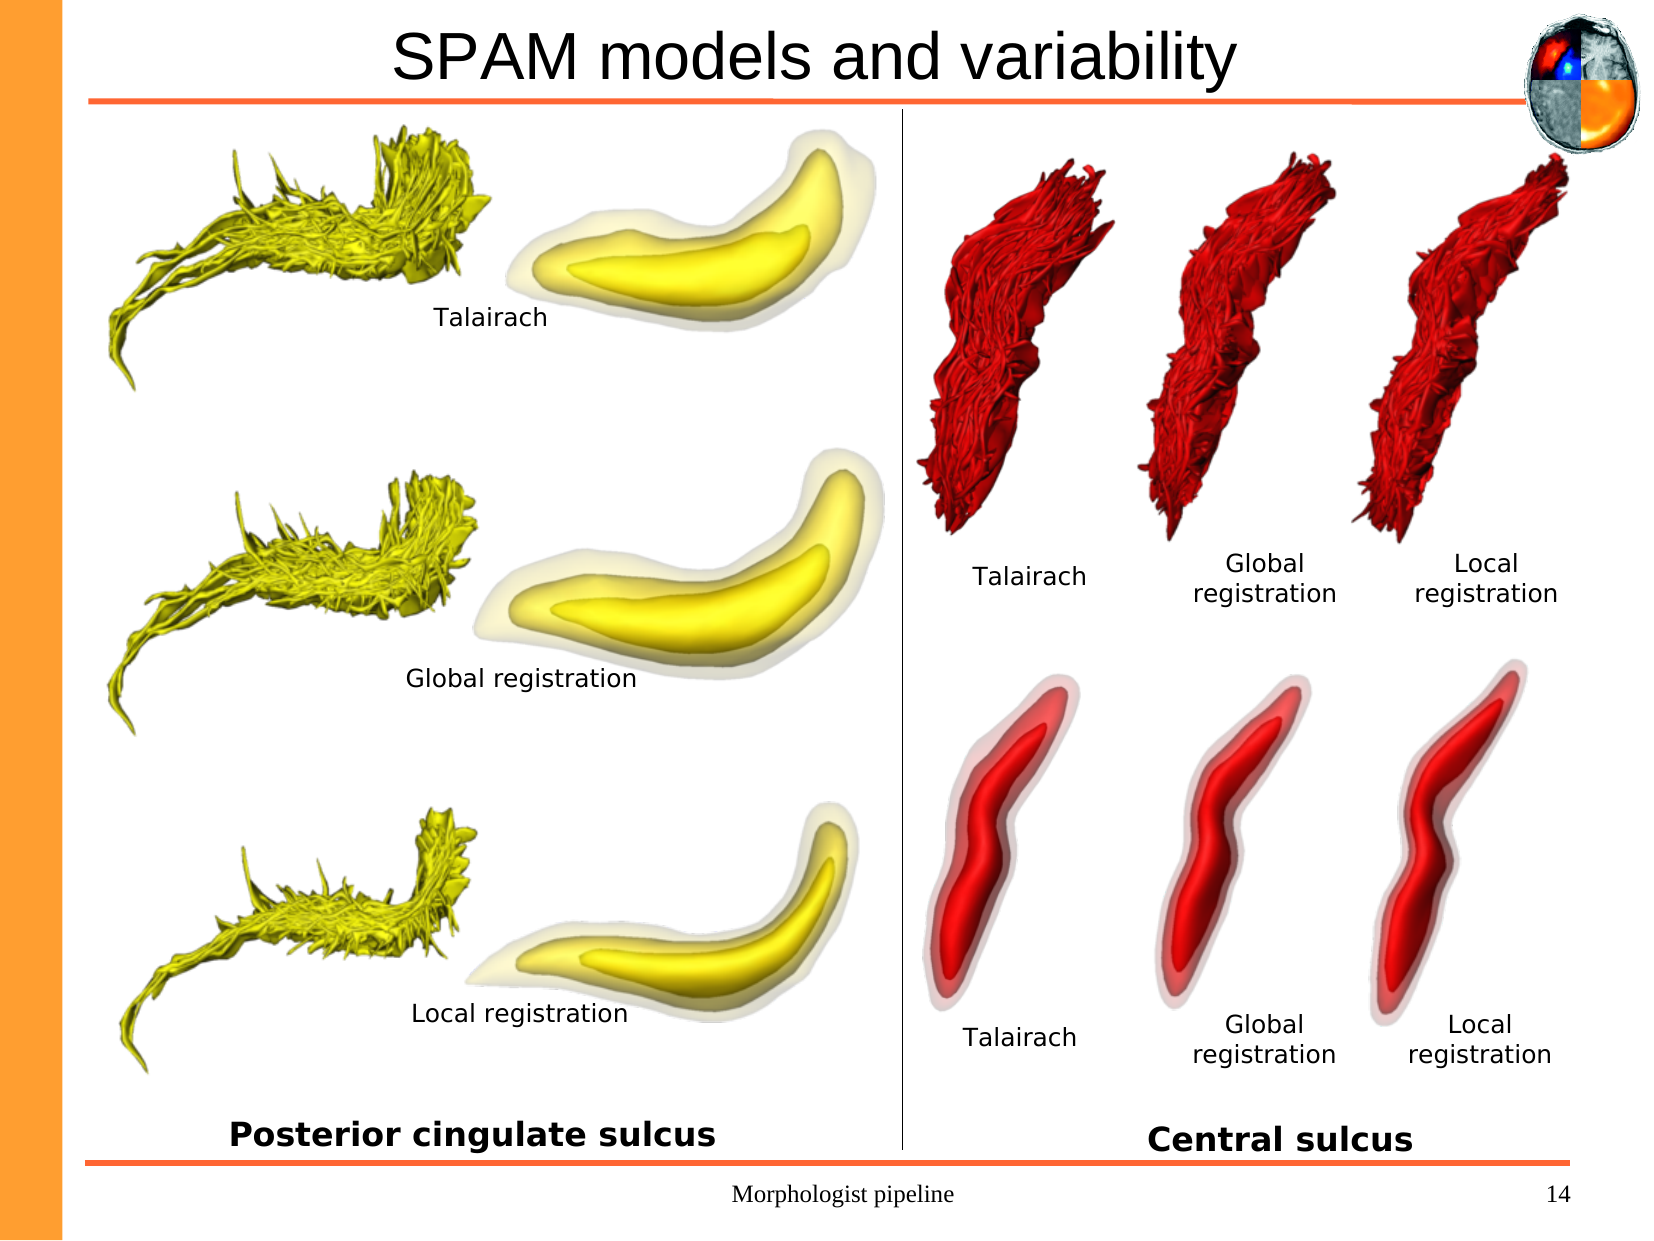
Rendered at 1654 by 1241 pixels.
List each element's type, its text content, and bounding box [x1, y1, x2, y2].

text_box Talairach [957, 555, 1103, 600]
text_box Local registration [396, 991, 657, 1063]
text_box Local registration [1399, 542, 1574, 616]
picture [1150, 669, 1317, 1016]
text_box Talairach [418, 295, 564, 341]
picture [1350, 13, 1642, 549]
picture [104, 441, 890, 740]
picture [1366, 655, 1532, 1031]
text_box Central sulcus [1132, 1113, 1429, 1168]
text_box Local registration [1393, 1003, 1568, 1077]
picture [915, 155, 1121, 540]
text_box Talairach [948, 1016, 1093, 1061]
text_box Global registration [1178, 542, 1353, 616]
picture [1135, 147, 1344, 548]
text_box Global registration [390, 657, 653, 702]
picture [117, 797, 866, 1076]
text_box Global registration [1177, 1003, 1352, 1077]
picture [107, 120, 500, 394]
title SPAM models and variability [120, 15, 1510, 98]
picture [920, 669, 1087, 1017]
picture [503, 120, 879, 335]
text_box Posterior cingulate sulcus [213, 1108, 774, 1162]
